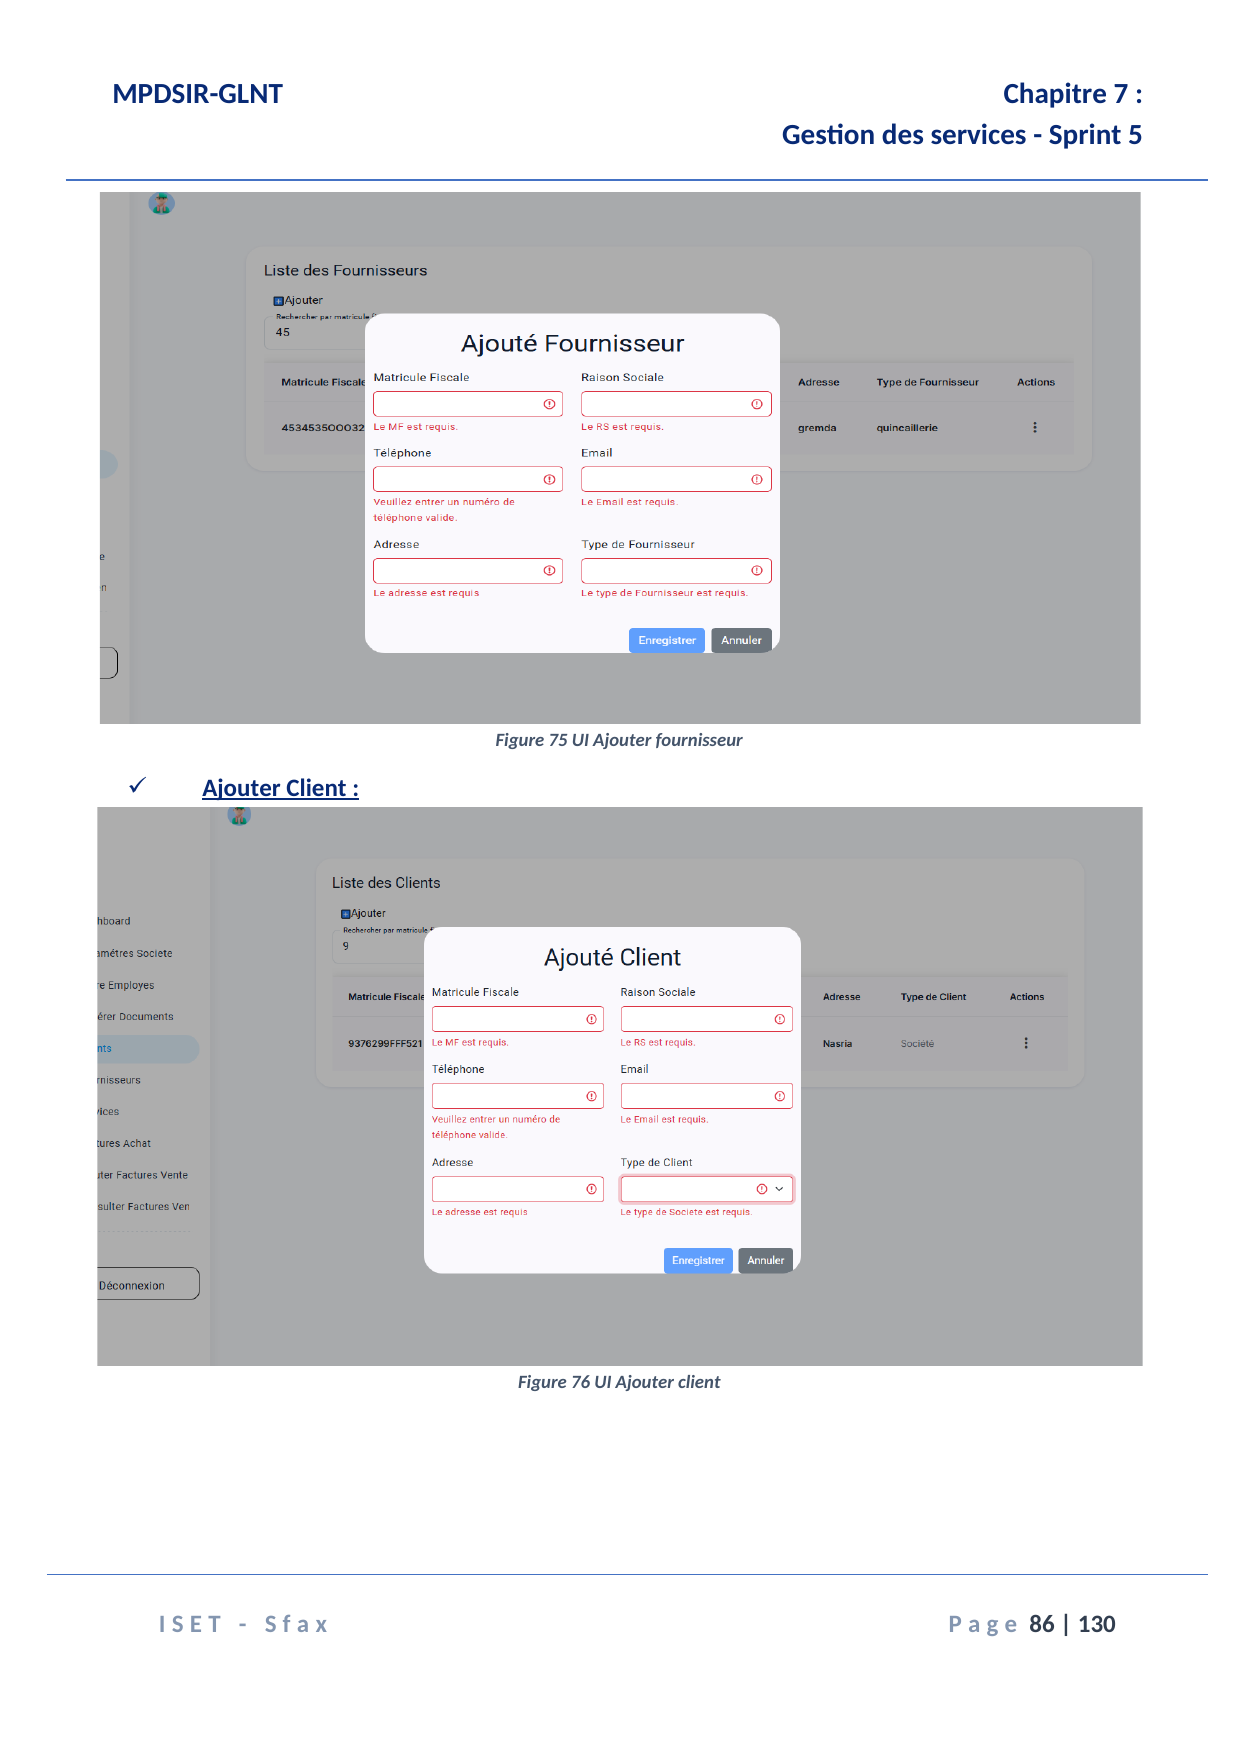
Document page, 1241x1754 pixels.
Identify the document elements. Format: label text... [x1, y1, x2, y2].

text Figure 76 UI Ajouter client [97, 1371, 1143, 1393]
list Ajouter Client : [127, 772, 1143, 803]
text Figure 75 UI Ajouter fournisseur [97, 728, 1143, 751]
